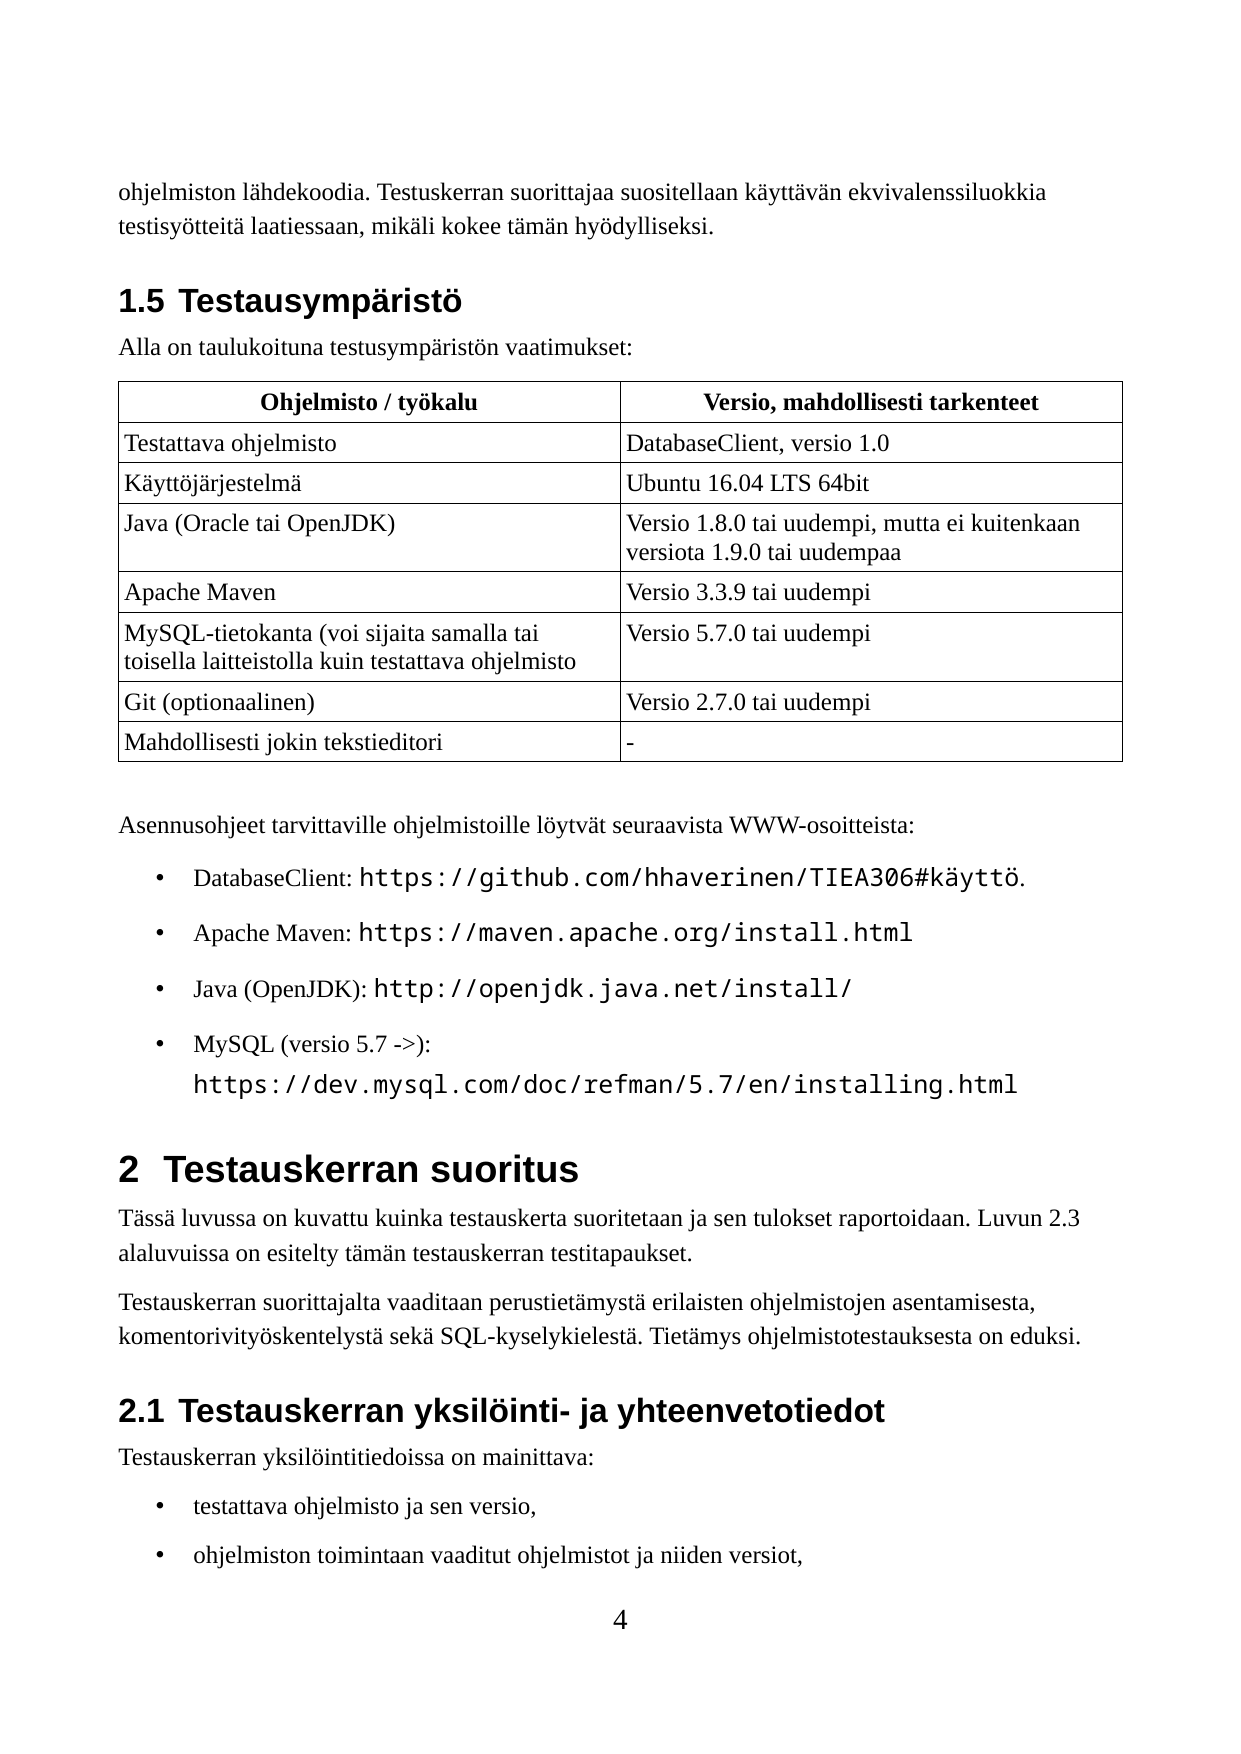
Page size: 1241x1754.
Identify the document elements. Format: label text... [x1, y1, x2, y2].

table_cell Mahdollisesti jokin tekstieditori [119, 722, 620, 761]
table_cell Versio 5.7.0 tai uudempi [621, 613, 1122, 681]
subtitle Testauskerran suoritus [118, 1147, 1122, 1191]
table_cell - [621, 722, 1122, 761]
text Alla on taulukoituna testusympäristön vaatimukset: [118, 332, 1122, 361]
table_cell Versio 1.8.0 tai uudempi, mutta ei kuitenkaan versiota 1.9.0 tai uudempaa [621, 504, 1122, 571]
subtitle Testauskerran yksilöinti- ja yhteenvetotiedot [118, 1391, 1122, 1430]
text Testauskerran suorittajalta vaaditaan perustietämystä erilaisten ohjelmistojen asentamisesta, komentorivityöskentelystä sekä SQL-kyselykielestä. Tietämys ohjelmistotestauksesta on eduksi. [118, 1287, 1122, 1350]
table_cell Ubuntu 16.04 LTS 64bit [621, 463, 1122, 502]
table_cell Apache Maven [119, 572, 620, 612]
table_cell Käyttöjärjestelmä [119, 463, 620, 502]
text Tässä luvussa on kuvattu kuinka testauskerta suoritetaan ja sen tulokset raportoidaan. Luvun 2.3 alaluvuissa on esitelty tämän testauskerran testitapaukset. [118, 1203, 1122, 1267]
list DatabaseClient: https://github.com/hhaverinen/TIEA306#käyttö. [156, 860, 1122, 894]
table_cell Git (optionaalinen) [119, 682, 620, 721]
list Apache Maven: https://maven.apache.org/install.html [156, 915, 1122, 949]
table_cell Testattava ohjelmisto [119, 423, 620, 462]
list ohjelmiston toimintaan vaaditut ohjelmistot ja niiden versiot, [156, 1541, 1122, 1569]
table_cell MySQL-tietokanta (voi sijaita samalla tai toisella laitteistolla kuin testattava ohjelmisto [119, 613, 620, 681]
subtitle Testausympäristö [118, 281, 1122, 320]
table_cell Versio 3.3.9 tai uudempi [621, 572, 1122, 612]
text Testauskerran yksilöintitiedoissa on mainittava: [118, 1442, 1122, 1471]
table_cell DatabaseClient, versio 1.0 [621, 423, 1122, 462]
table_header Versio, mahdollisesti tarkenteet [621, 382, 1122, 422]
table_cell Versio 2.7.0 tai uudempi [621, 682, 1122, 721]
list testattava ohjelmisto ja sen versio, [156, 1491, 1122, 1520]
table_cell Java (Oracle tai OpenJDK) [119, 504, 620, 571]
text Asennusohjeet tarvittaville ohjelmistoille löytvät seuraavista WWW-osoitteista: [118, 811, 1122, 839]
table_header Ohjelmisto / työkalu [119, 382, 620, 422]
list Java (OpenJDK): http://openjdk.java.net/install/ [156, 971, 1122, 1004]
list MySQL (versio 5.7 ->): https://dev.mysql.com/doc/refman/5.7/en/installing.html [156, 1026, 1122, 1101]
text ohjelmiston lähdekoodia. Testuskerran suorittajaa suositellaan käyttävän ekvivalenssiluokkia testisyötteitä laatiessaan, mikäli kokee tämän hyödylliseksi. [118, 177, 1122, 240]
